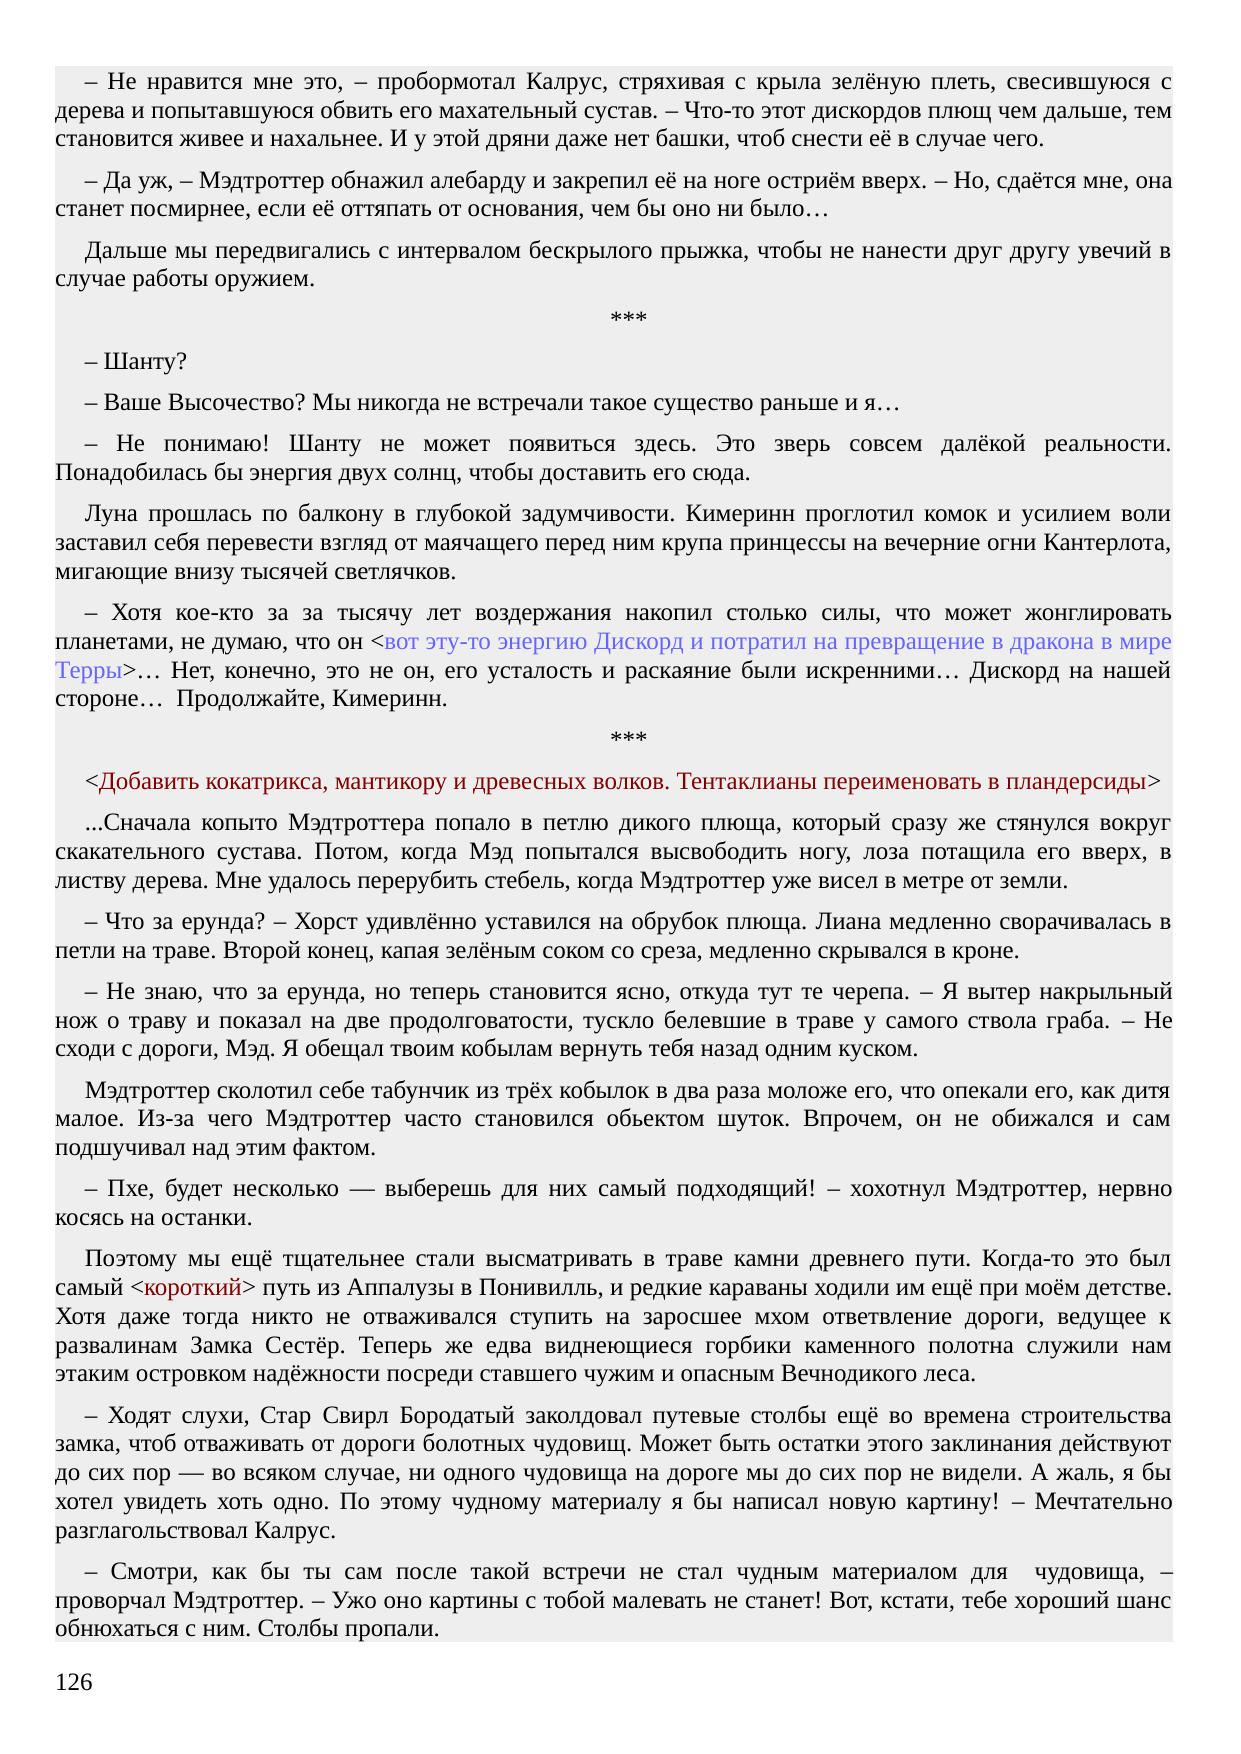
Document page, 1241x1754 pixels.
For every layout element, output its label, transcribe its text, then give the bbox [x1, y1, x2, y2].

text – Ваше Высочество? Мы никогда не встречали такое существо раньше и я… [55, 387, 1173, 416]
text – Не знаю, что за ерунда, но теперь становится ясно, откуда тут те черепа. – Я вытер накрыльный нож о траву и показал на две продолговатости, тускло белевшие в траве у самого ствола граба. – Не сходи с дороги, Мэд. Я обещал твоим кобылам вернуть тебя назад одним куском. [55, 976, 1173, 1062]
text Луна прошлась по балкону в глубокой задумчивости. Кимеринн проглотил комок и усилием воли заставил себя перевести взгляд от маячащего перед ним крупа принцессы на вечерние огни Кантерлота, мигающие внизу тысячей светлячков. [55, 498, 1173, 585]
text – Хотя кое-кто за за тысячу лет воздержания накопил столько силы, что может жонглировать планетами, не думаю, что он <вот эту-то энергию Дискорд и потратил на превращение в дракона в мире Терры>… Нет, конечно, это не он, его усталость и раскаяние были искренними… Дискорд на нашей стороне… Продолжайте, Кимеринн. [55, 597, 1173, 712]
text ...Сначала копыто Мэдтроттера попало в петлю дикого плюща, который сразу же стянулся вокруг скакательного сустава. Потом, когда Мэд попытался высвободить ногу, лоза потащила его вверх, в листву дерева. Мне удалось перерубить стебель, когда Мэдтроттер уже висел в метре от земли. [55, 807, 1173, 893]
text Мэдтроттер сколотил себе табунчик из трёх кобылок в два раза моложе его, что опекали его, как дитя малое. Из-за чего Мэдтроттер часто становился обьектом шуток. Впрочем, он не обижался и сам подшучивал над этим фактом. [55, 1075, 1173, 1161]
text <Добавить кокатрикса, мантикору и древесных волков. Тентаклианы переименовать в пландерсиды> [55, 766, 1173, 795]
text Дальше мы передвигались с интервалом бескрылого прыжка, чтобы не нанести друг другу увечий в случае работы оружием. [55, 235, 1173, 292]
text *** [55, 725, 1173, 753]
text – Не понимаю! Шанту не может появиться здесь. Это зверь совсем далёкой реальности. Понадобилась бы энергия двух солнц, чтобы доставить его сюда. [55, 428, 1173, 486]
text – Да уж, – Мэдтроттер обнажил алебарду и закрепил её на ноге остриём вверх. – Но, сдаётся мне, она станет посмирнее, если её оттяпать от основания, чем бы оно ни было… [55, 165, 1173, 222]
text – Что за ерунда? – Хорст удивлённо уставился на обрубок плюща. Лиана медленно сворачивалась в петли на траве. Второй конец, капая зелёным соком со среза, медленно скрывался в кроне. [55, 906, 1173, 963]
text Поэтому мы ещё тщательнее стали высматривать в траве камни древнего пути. Когда-то это был самый <короткий> путь из Аппалузы в Понивилль, и редкие караваны ходили им ещё при моём детстве. Хотя даже тогда никто не отваживался ступить на заросшее мхом ответвление дороги, ведущее к развалинам Замка Сестёр. Теперь же едва виднеющиеся горбики каменного полотна служили нам этаким островком надёжности посреди ставшего чужим и опасным Вечнодикого леса. [55, 1243, 1173, 1387]
text – Пхе, будет несколько — выберешь для них самый подходящий! – хохотнул Мэдтроттер, нервно косясь на останки. [55, 1173, 1173, 1231]
text *** [55, 305, 1173, 333]
text – Не нравится мне это, – пробормотал Калрус, стряхивая с крыла зелёную плеть, свесившуюся с дерева и попытавшуюся обвить его махательный сустав. – Что-то этот дискордов плющ чем дальше, тем становится живее и нахальнее. И у этой дряни даже нет башки, чтоб снести её в случае чего. [55, 66, 1173, 152]
text – Ходят слухи, Стар Cвирл Бородатый заколдовал путевые столбы ещё во времена строительства замка, чтоб отваживать от дороги болотных чудовищ. Может быть остатки этого заклинания действуют до сих пор — во всяком случае, ни одного чудовища на дороге мы до сих пор не видели. А жаль, я бы хотел увидеть хоть одно. По этому чудному материалу я бы написал новую картину! – Мечтательно разглагольствовал Калрус. [55, 1400, 1173, 1543]
text – Смотри, как бы ты сам после такой встречи не стал чудным материалом для чудовища, – проворчал Мэдтроттер. – Ужо оно картины с тобой малевать не станет! Вот, кстати, тебе хороший шанс обнюхаться с ним. Столбы пропали. [55, 1556, 1173, 1642]
text – Шанту? [55, 346, 1173, 375]
